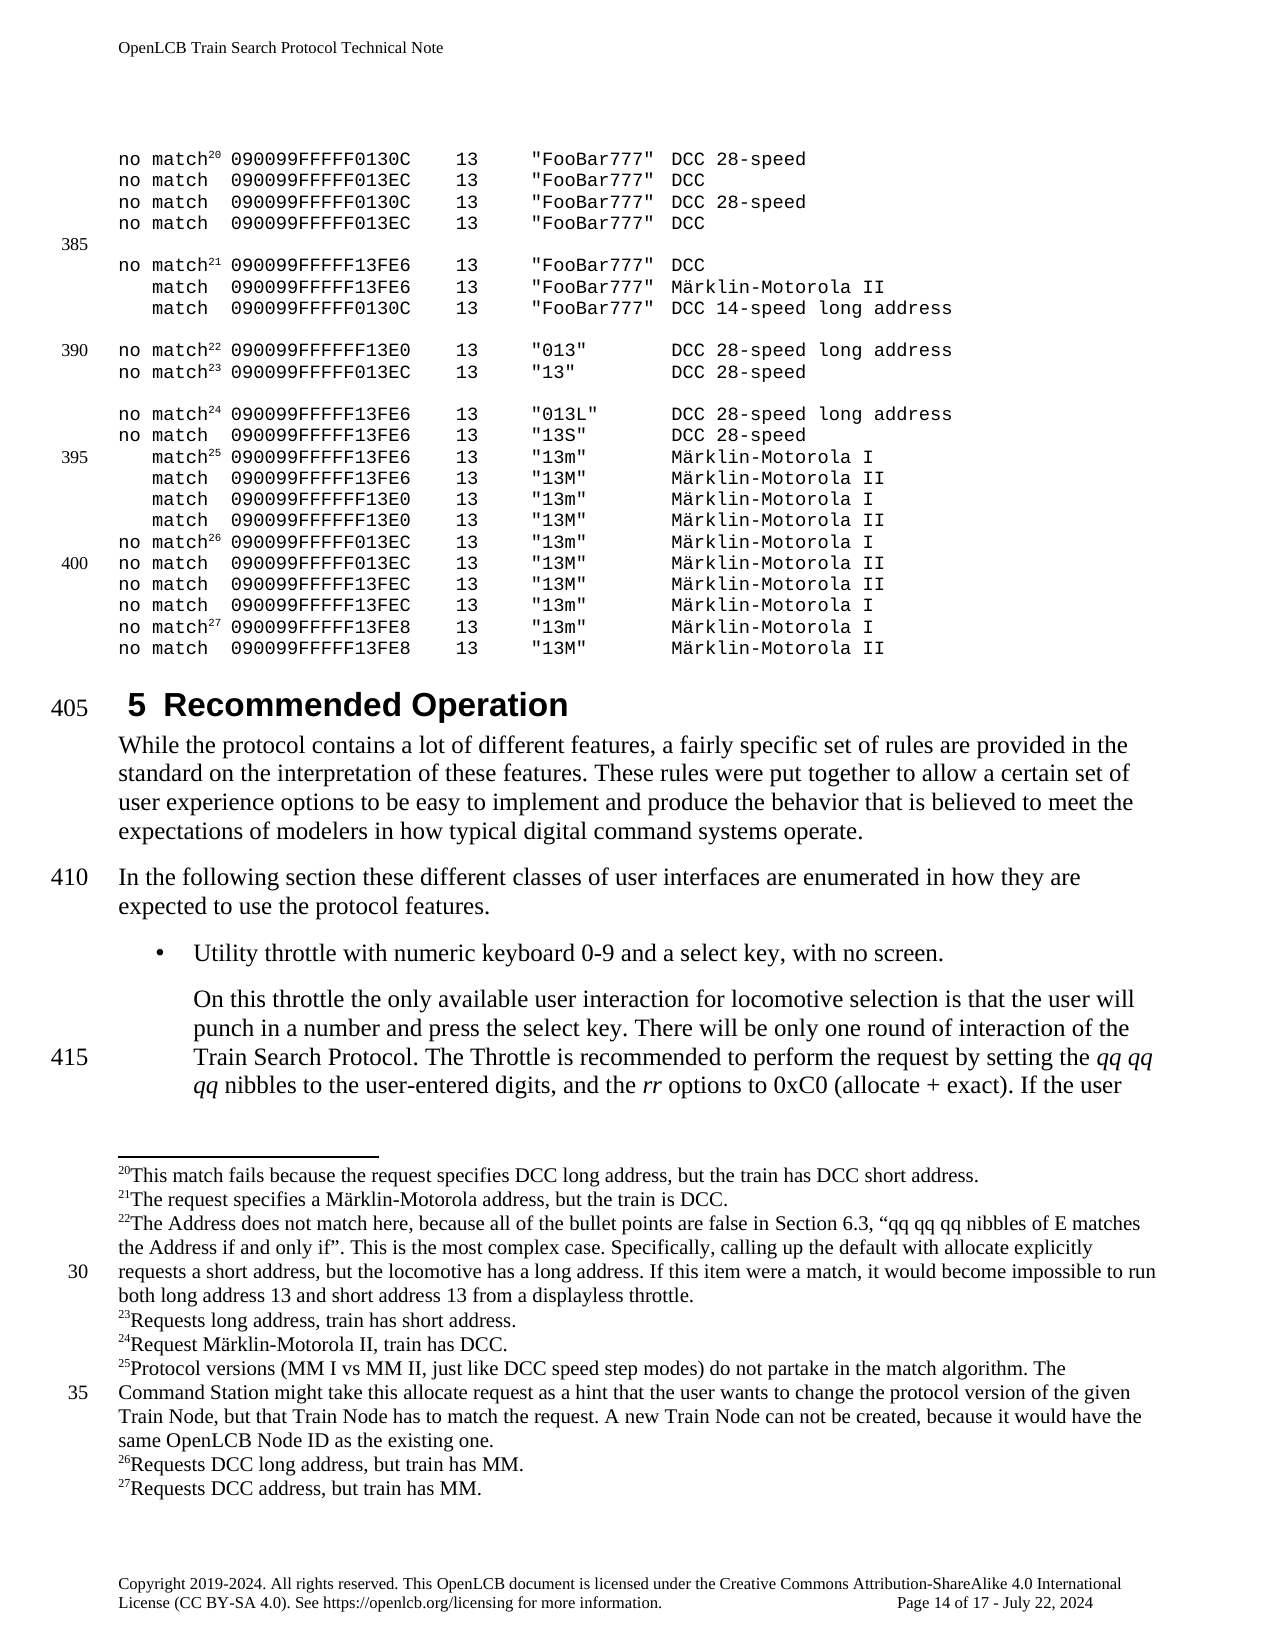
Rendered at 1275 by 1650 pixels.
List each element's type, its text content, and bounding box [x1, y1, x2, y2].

text no match 090099FFFFFF13E0 13 "013" DCC 28-speed long address [118, 341, 1157, 362]
text no match 090099FFFFF013EC 13 "FooBar777" DCC [118, 171, 1157, 192]
text match 090099FFFFFF13E0 13 "13M" Märklin-Motorola II [118, 511, 1157, 532]
text Protocol versions (MM I vs MM II, just like DCC speed step modes) do not partake in the match algorithm. The Command Station might take this allocate request as a hint that the user wants to change the protocol version of the given Train Node, but that Train Node has to match the request. A new Train Node can not be created, because it would have the same OpenLCB Node ID as the existing one. [118, 1356, 1157, 1452]
text no match 090099FFFFF013EC 13 "13" DCC 28-speed [118, 362, 1157, 384]
text match 090099FFFFF13FE6 13 "13m" Märklin-Motorola I [118, 447, 1157, 469]
text no match 090099FFFFF13FE6 13 "FooBar777" DCC [118, 256, 1157, 277]
subtitle Recommended Operation [118, 685, 1157, 723]
text no match 090099FFFFF13FE8 13 "13M" Märklin-Motorola II [118, 639, 1157, 660]
text no match 090099FFFFF13FE8 13 "13m" Märklin-Motorola I [118, 617, 1157, 639]
text Request Märklin-Motorola II, train has DCC. [118, 1332, 1157, 1356]
text In the following section these different classes of user interfaces are enumerated in how they are expected to use the protocol features. [118, 862, 1157, 920]
text While the protocol contains a lot of different features, a fairly specific set of rules are provided in the standard on the interpretation of these features. These rules were put together to allow a certain set of user experience options to be easy to implement and produce the behavior that is believed to meet the expectations of modelers in how typical digital command systems operate. [118, 730, 1157, 845]
text match 090099FFFFFF13E0 13 "13m" Märklin-Motorola I [118, 490, 1157, 511]
text match 090099FFFFF13FE6 13 "13M" Märklin-Motorola II [118, 469, 1157, 490]
text no match 090099FFFFF013EC 13 "13m" Märklin-Motorola I [118, 532, 1157, 554]
text no match 090099FFFFF0130C 13 "FooBar777" DCC 28-speed [118, 192, 1157, 214]
list Utility throttle with numeric keyboard 0-9 and a select key, with no screen. [156, 938, 1157, 966]
text match 090099FFFFF13FE6 13 "FooBar777" Märklin-Motorola II [118, 277, 1157, 299]
text no match 090099FFFFF13FEC 13 "13m" Märklin-Motorola I [118, 596, 1157, 617]
text Requests DCC long address, but train has MM. [118, 1452, 1157, 1476]
text This match fails because the request specifies DCC long address, but the train has DCC short address. [118, 1163, 1157, 1187]
text no match 090099FFFFF0130C 13 "FooBar777" DCC 28-speed [118, 150, 1157, 171]
text no match 090099FFFFF013EC 13 "13M" Märklin-Motorola II [118, 554, 1157, 575]
text The request specifies a Märklin-Motorola address, but the train is DCC. [118, 1187, 1157, 1211]
text On this throttle the only available user interaction for locomotive selection is that the user will punch in a number and press the select key. There will be only one round of interaction of the Train Search Protocol. The Throttle is recommended to perform the request by setting the qq qq qq nibbles to the user-entered digits, and the rr options to 0xC0 (allocate + exact). If the user [193, 984, 1157, 1099]
text match 090099FFFFF0130C 13 "FooBar777" DCC 14-speed long address [118, 299, 1157, 320]
text The Address does not match here, because all of the bullet points are false in Section 6.3, “qq qq qq nibbles of E matches the Address if and only if”. This is the most complex case. Specifically, calling up the default with allocate explicitly requests a short address, but the locomotive has a long address. If this item were a match, it would become impossible to run both long address 13 and short address 13 from a displayless throttle. [118, 1211, 1157, 1307]
text no match 090099FFFFF013EC 13 "FooBar777" DCC [118, 214, 1157, 235]
text no match 090099FFFFF13FE6 13 "13S" DCC 28-speed [118, 426, 1157, 447]
text no match 090099FFFFF13FEC 13 "13M" Märklin-Motorola II [118, 575, 1157, 596]
text Requests long address, train has short address. [118, 1307, 1157, 1332]
text no match 090099FFFFF13FE6 13 "013L" DCC 28-speed long address [118, 405, 1157, 426]
text Requests DCC address, but train has MM. [118, 1476, 1157, 1500]
